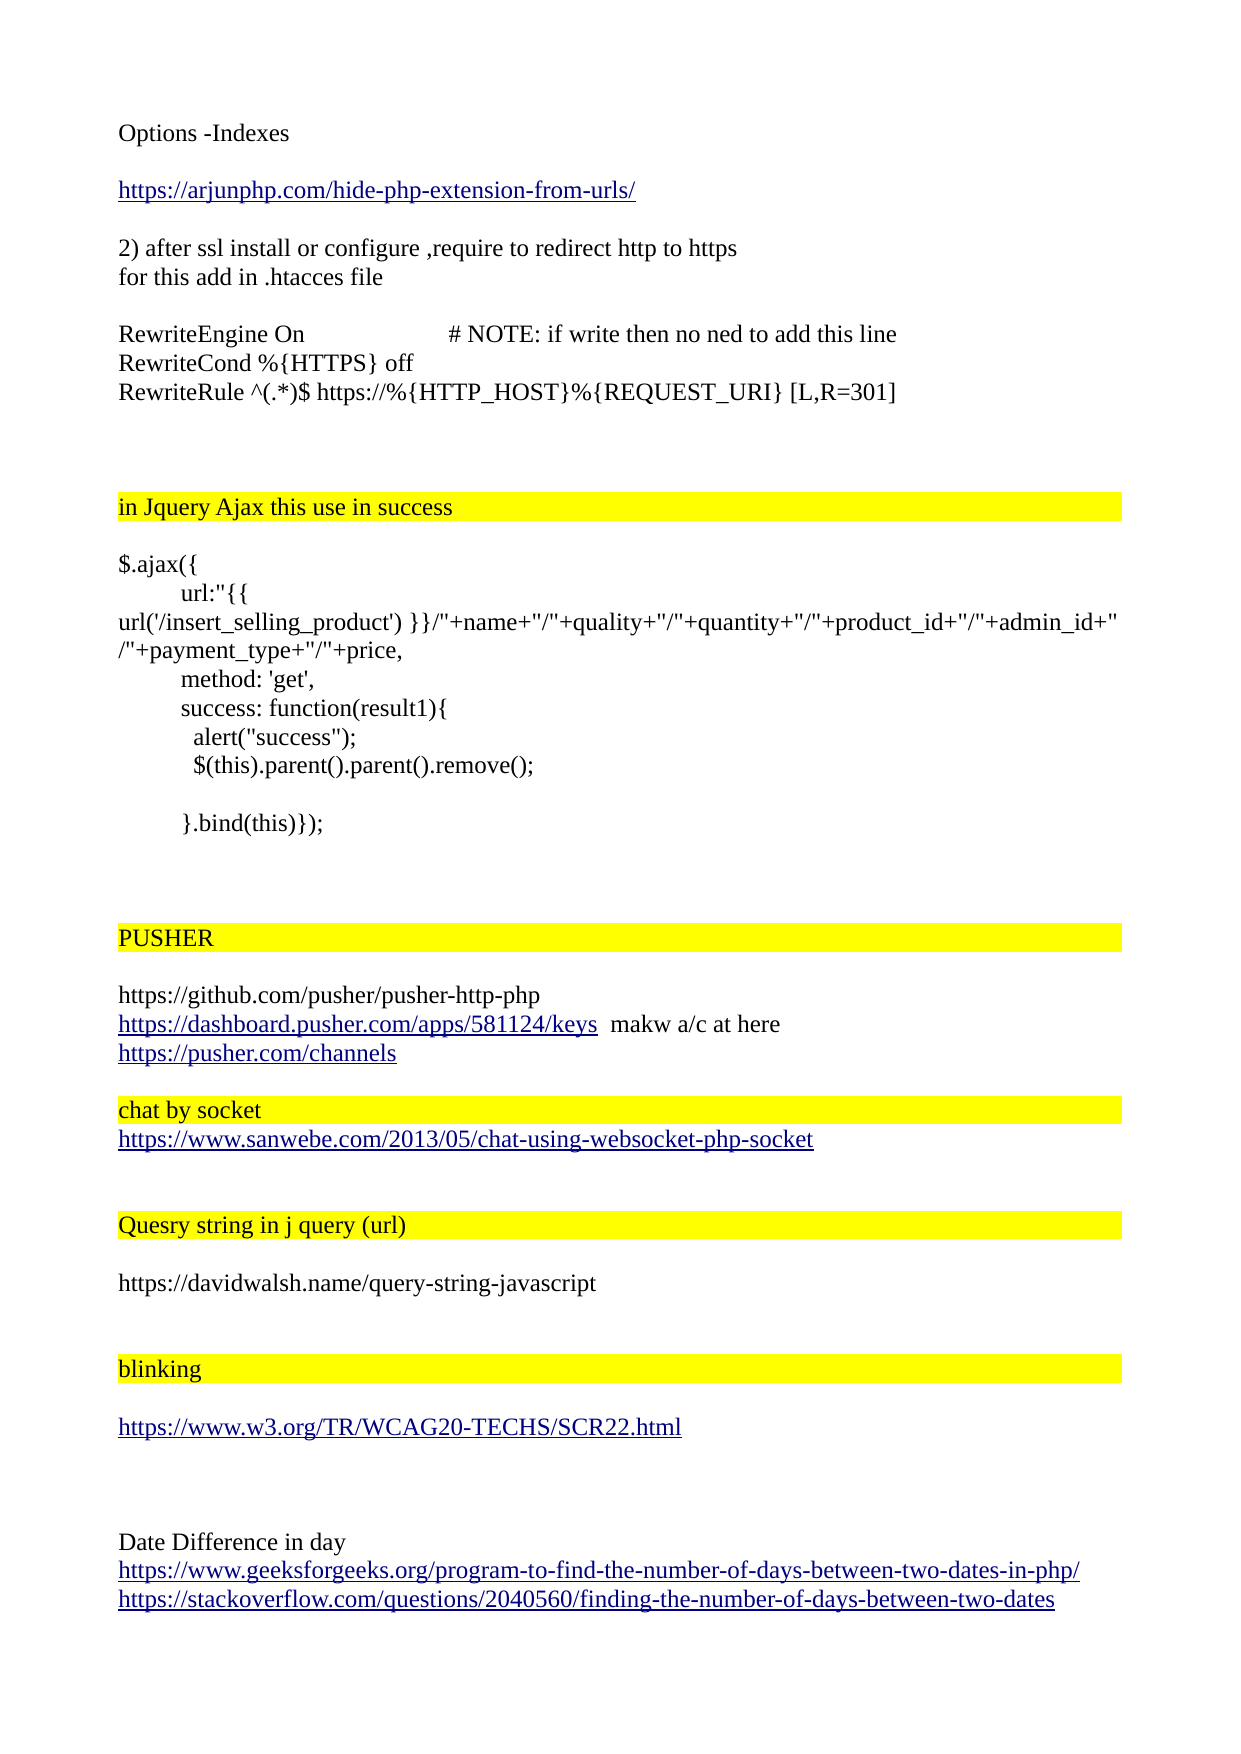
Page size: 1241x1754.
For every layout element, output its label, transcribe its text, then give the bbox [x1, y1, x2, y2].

text $.ajax({ [118, 549, 1122, 578]
text https://www.geeksforgeeks.org/program-to-find-the-number-of-days-between-two-dates-in-php/ [118, 1556, 1122, 1584]
text Date Difference in day [118, 1527, 1122, 1556]
text RewriteEngine On # NOTE: if write then no ned to add this line [118, 319, 1122, 348]
text https://github.com/pusher/pusher-http-php [118, 981, 1122, 1009]
text https://arjunphp.com/hide-php-extension-from-urls/ [118, 176, 1122, 204]
text url:"{{ url('/insert_selling_product') }}/"+name+"/"+quality+"/"+quantity+"/"+product_id+"/"+admin_id+"/"+payment_type+"/"+price, [118, 578, 1122, 664]
text RewriteRule ^(.*)$ https://%{HTTP_HOST}%{REQUEST_URI} [L,R=301] [118, 377, 1122, 406]
text blinking [118, 1354, 1122, 1383]
text success: function(result1){ [118, 693, 1122, 722]
text Options -Indexes [118, 118, 1122, 147]
text https://pusher.com/channels [118, 1038, 1122, 1067]
text alert("success"); [118, 722, 1122, 751]
text }.bind(this)}); [118, 808, 1122, 837]
text chat by socket [118, 1096, 1122, 1124]
text RewriteCond %{HTTPS} off [118, 348, 1122, 377]
text PUSHER [118, 923, 1122, 952]
text https://www.sanwebe.com/2013/05/chat-using-websocket-php-socket [118, 1124, 1122, 1153]
text https://stackoverflow.com/questions/2040560/finding-the-number-of-days-between-two-dates [118, 1584, 1122, 1613]
text Quesry string in j query (url) [118, 1211, 1122, 1239]
text method: 'get', [118, 664, 1122, 693]
text https://davidwalsh.name/query-string-javascript [118, 1268, 1122, 1297]
text $(this).parent().parent().remove(); [118, 751, 1122, 779]
text in Jquery Ajax this use in success [118, 492, 1122, 521]
text https://dashboard.pusher.com/apps/581124/keys makw a/c at here [118, 1009, 1122, 1038]
text 2) after ssl install or configure ,require to redirect http to https for this add in .htacces file [118, 233, 1122, 291]
text https://www.w3.org/TR/WCAG20-TECHS/SCR22.html [118, 1412, 1122, 1441]
